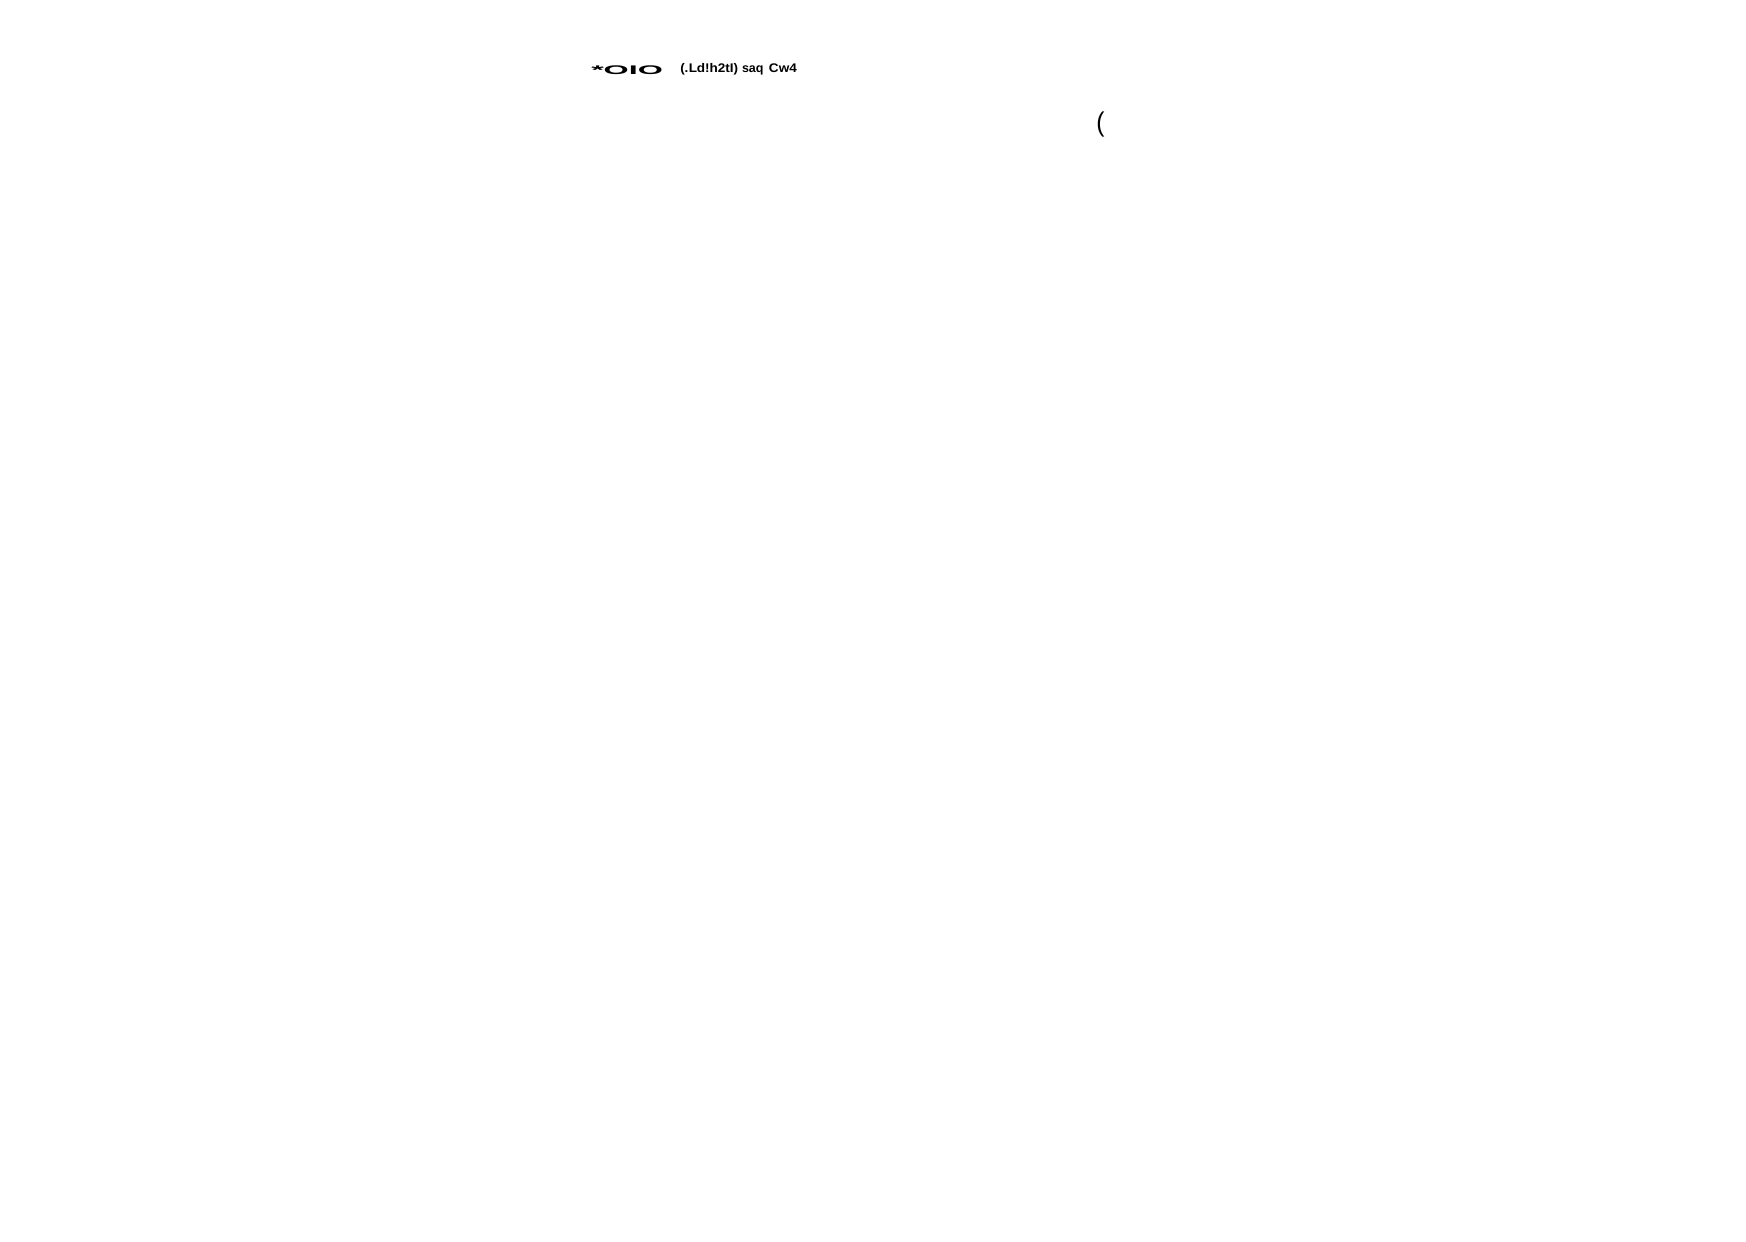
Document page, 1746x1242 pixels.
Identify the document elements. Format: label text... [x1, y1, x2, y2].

text *OIO (.Ld!h2tI) saq Cw4 [591, 60, 1625, 77]
text ( [1090, 106, 1110, 138]
